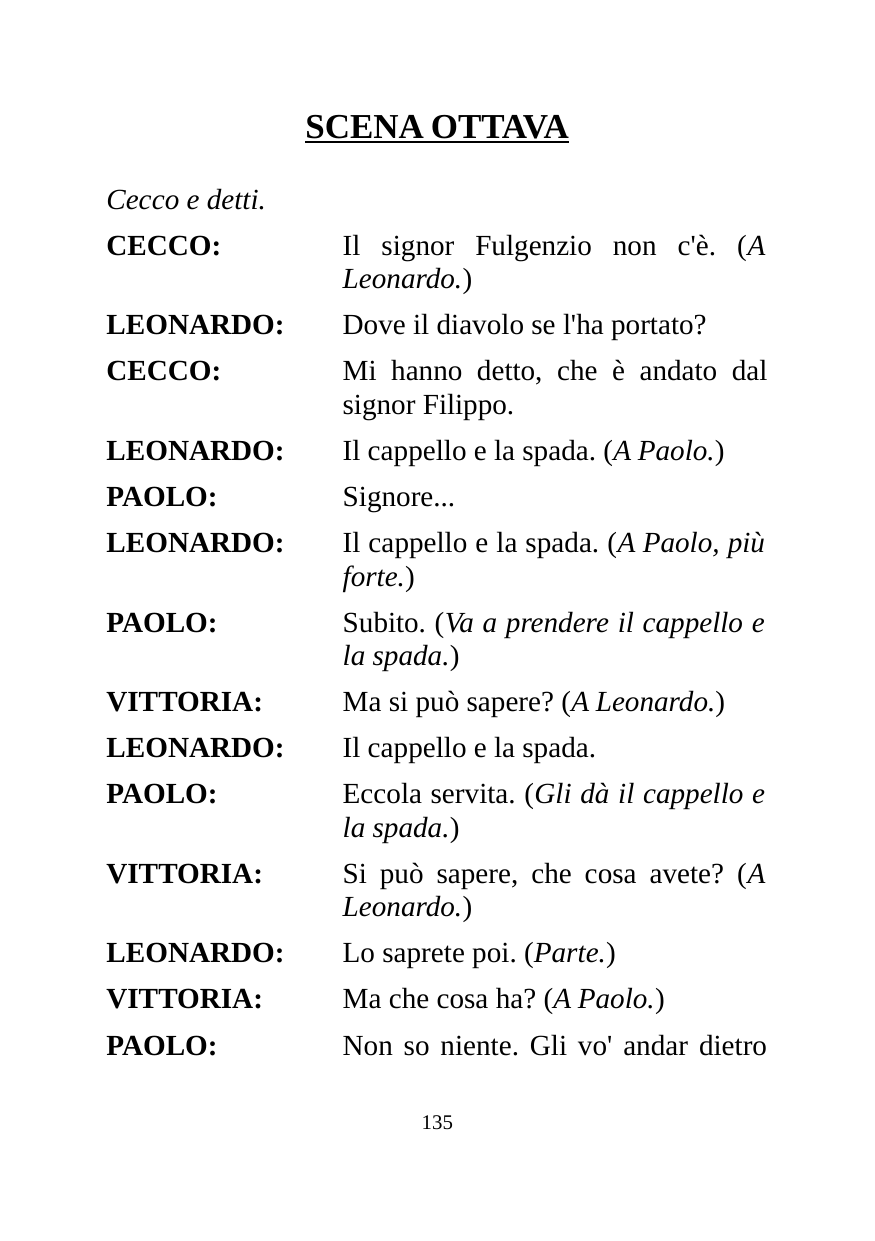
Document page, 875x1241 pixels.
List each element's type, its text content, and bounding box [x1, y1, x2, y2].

text LEONARDO: Il cappello e la spada. (A Paolo, più forte.) [106, 525, 768, 592]
text VITTORIA: Ma si può sapere? (A Leonardo.) [106, 684, 768, 718]
text VITTORIA: Ma che cosa ha? (A Paolo.) [106, 982, 768, 1015]
text LEONARDO: Il cappello e la spada. [106, 730, 768, 764]
text LEONARDO: Lo saprete poi. (Parte.) [106, 936, 768, 969]
text Cecco e detti. [106, 182, 768, 215]
text LEONARDO: Dove il diavolo se l'ha portato? [106, 307, 768, 341]
text LEONARDO: Il cappello e la spada. (A Paolo.) [106, 433, 768, 467]
text PAOLO: Subito. (Va a prendere il cappello e la spada.) [106, 605, 768, 672]
text PAOLO: Signore... [106, 479, 768, 513]
text VITTORIA: Si può sapere, che cosa avete? (A Leonardo.) [106, 856, 768, 923]
text PAOLO: Eccola servita. (Gli dà il cappello e la spada.) [106, 776, 768, 843]
text CECCO: Mi hanno detto, che è andato dal signor Filippo. [106, 353, 768, 421]
text PAOLO: Non so niente. Gli vo' andar dietro [106, 1028, 768, 1061]
subtitle SCENA OTTAVA [106, 106, 768, 146]
text CECCO: Il signor Fulgenzio non c'è. (A Leonardo.) [106, 228, 768, 295]
